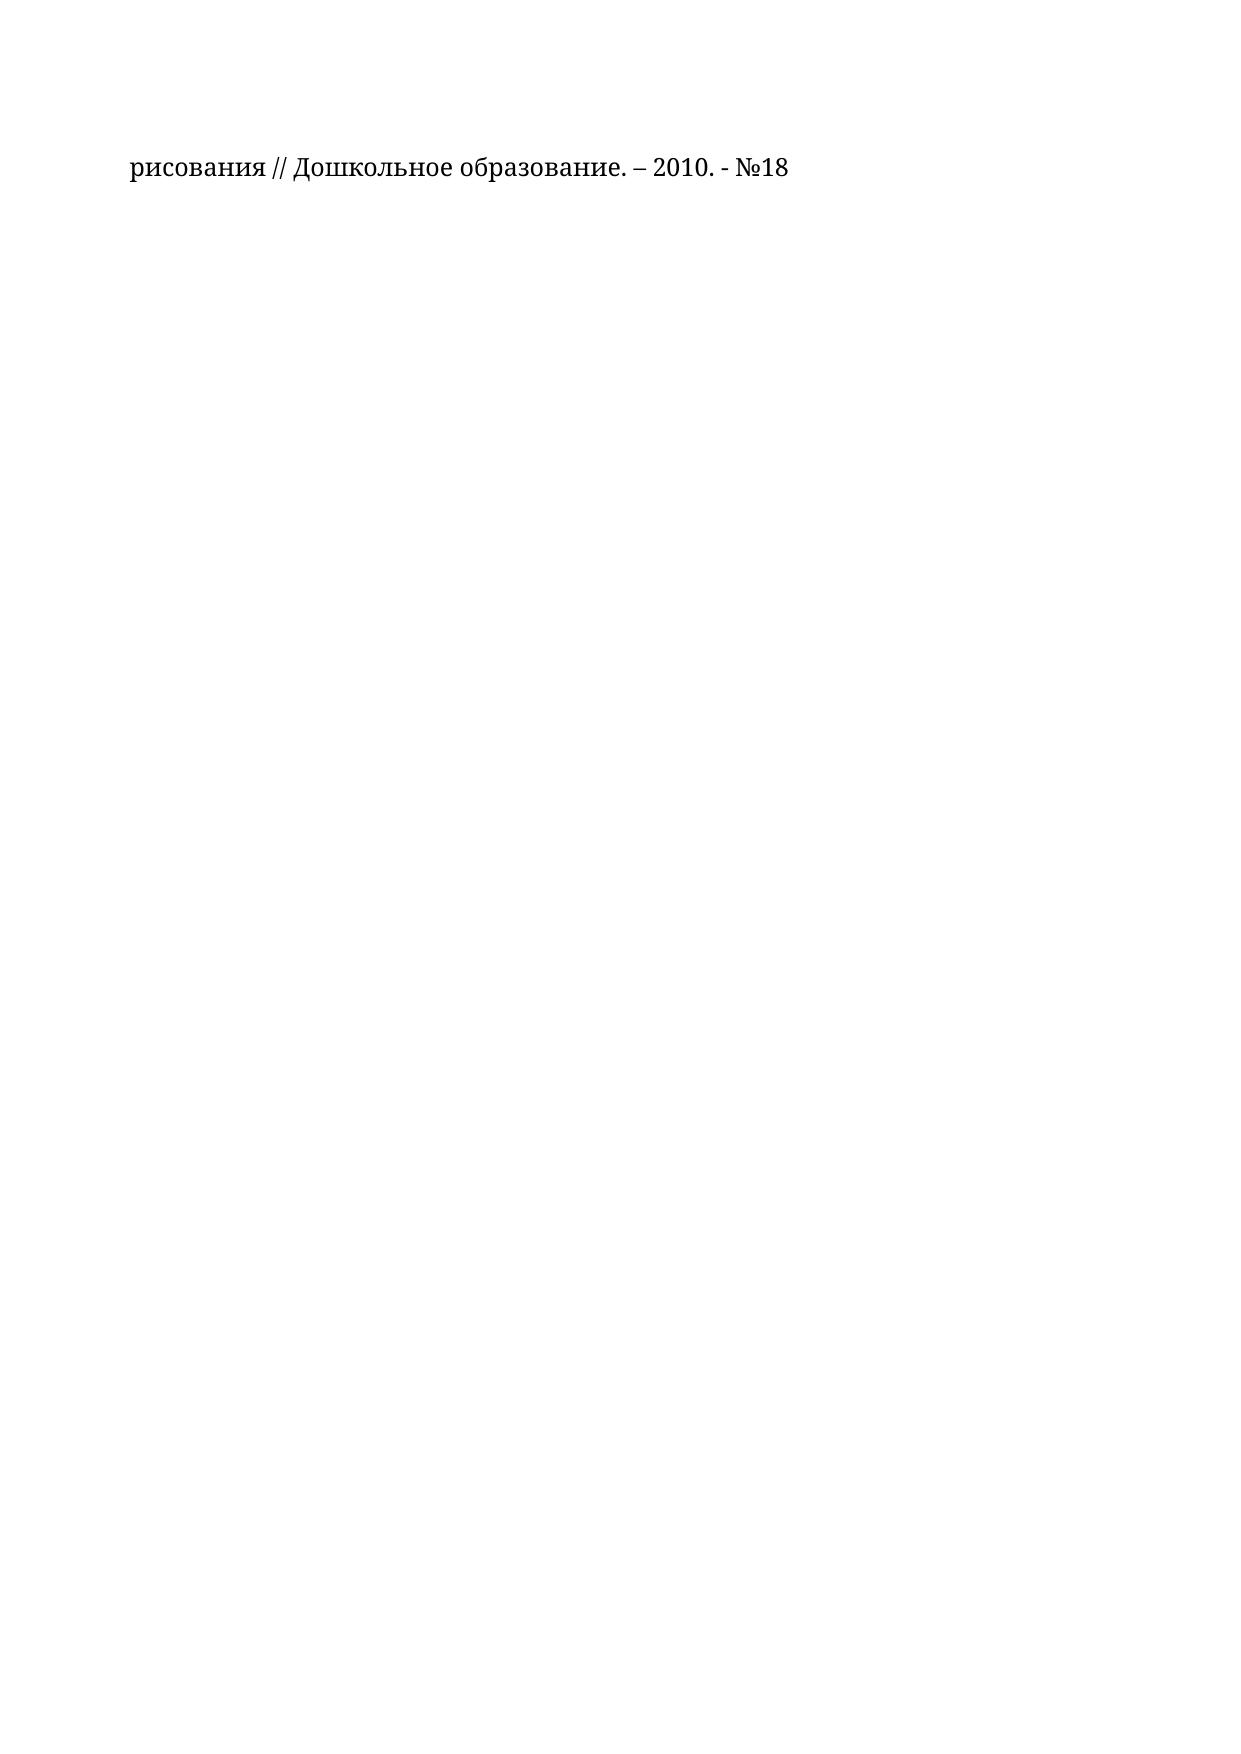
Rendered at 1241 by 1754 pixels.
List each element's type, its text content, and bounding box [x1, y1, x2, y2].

table_header рисования // Дошкольное образование. – 2010. - №18 [124, 118, 1118, 1636]
